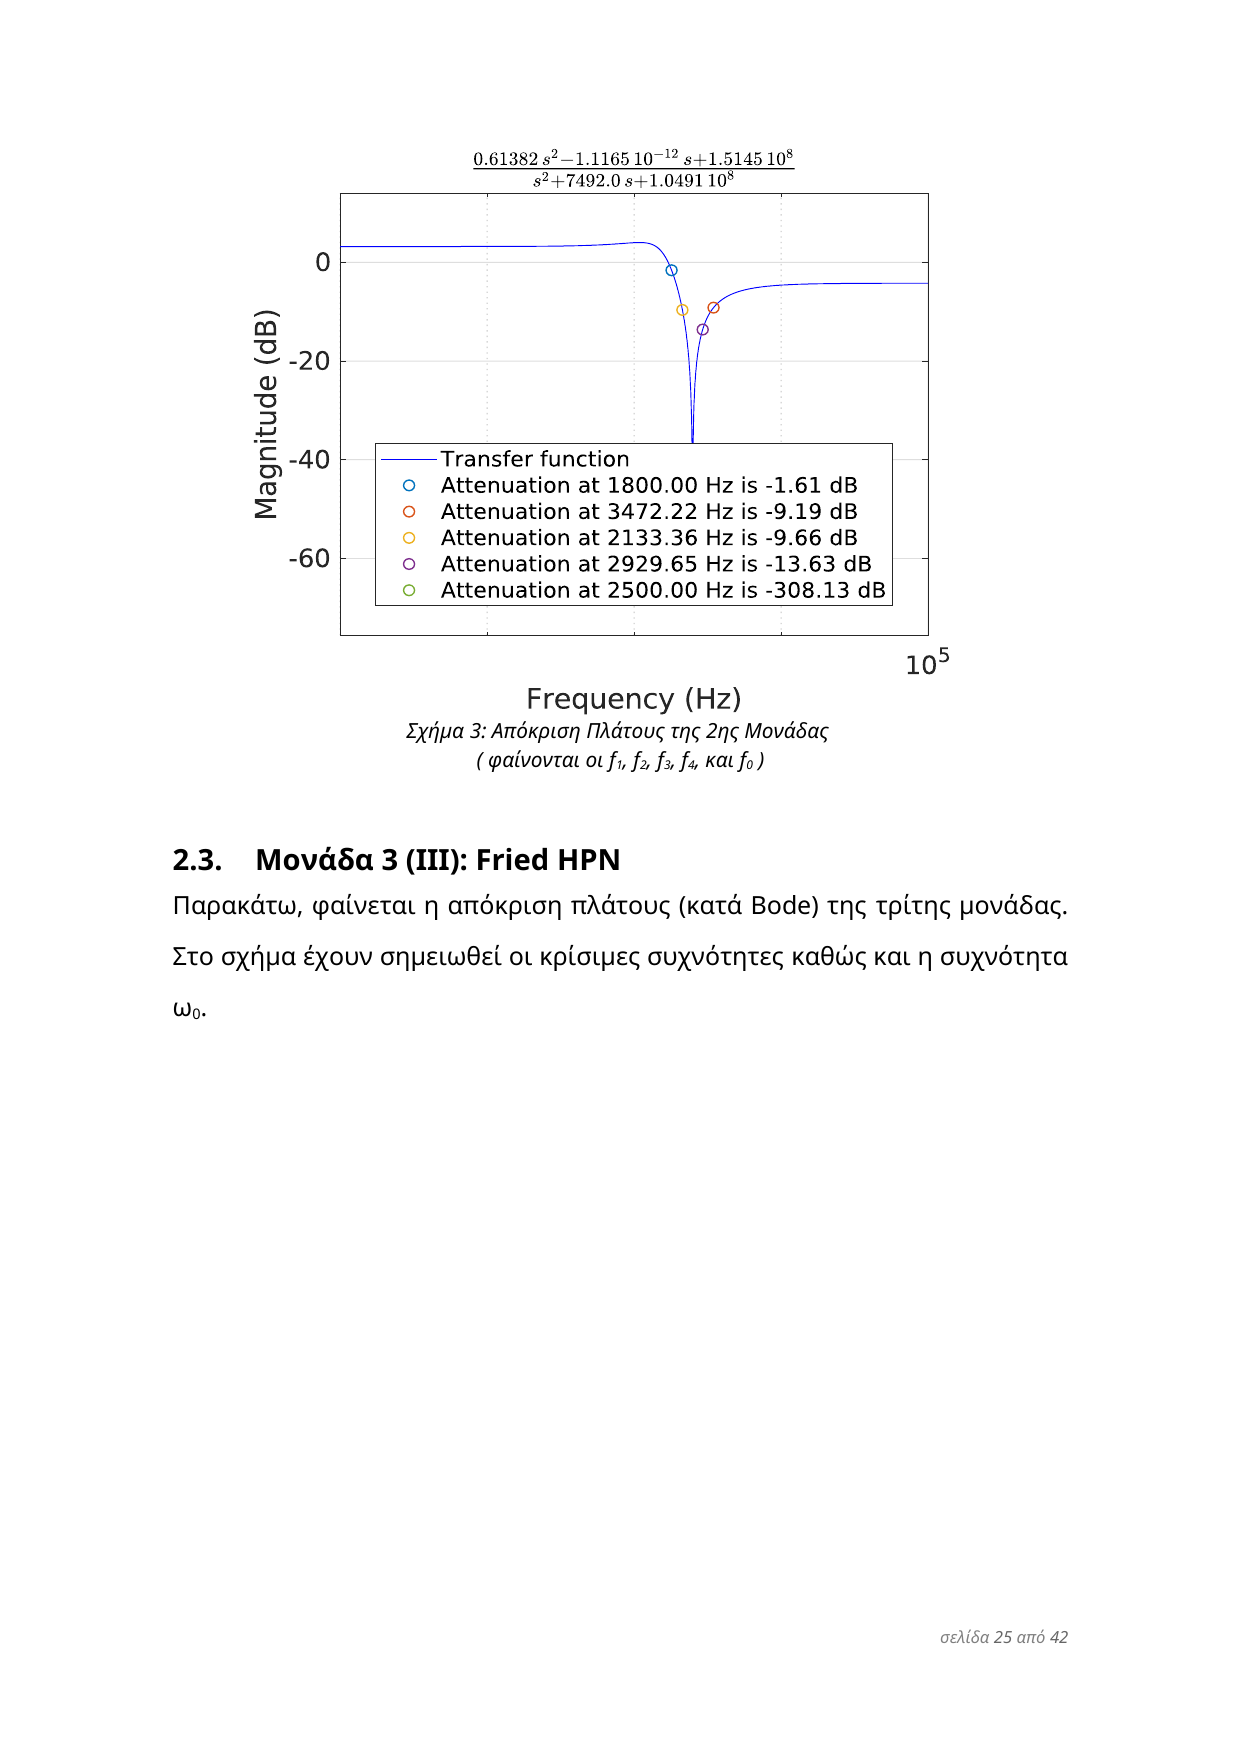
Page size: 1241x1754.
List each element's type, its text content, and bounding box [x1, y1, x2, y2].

text Σχήμα 3: Απόκριση Πλάτους της 2ης Μονάδας ( φαίνονται οι f1, f2, f3, f4, και f0 ) [240, 147, 1001, 773]
subtitle Μονάδα 3 (ΙΙΙ): Fried HPN [172, 839, 1068, 879]
text Παρακάτω, φαίνεται η απόκριση πλάτους (κατά Bode) της τρίτης μονάδας. Στο σχήμα έχουν σημειωθεί οι κρίσιμες συχνότητες καθώς και η συχνότητα ω0. [172, 888, 1068, 1024]
